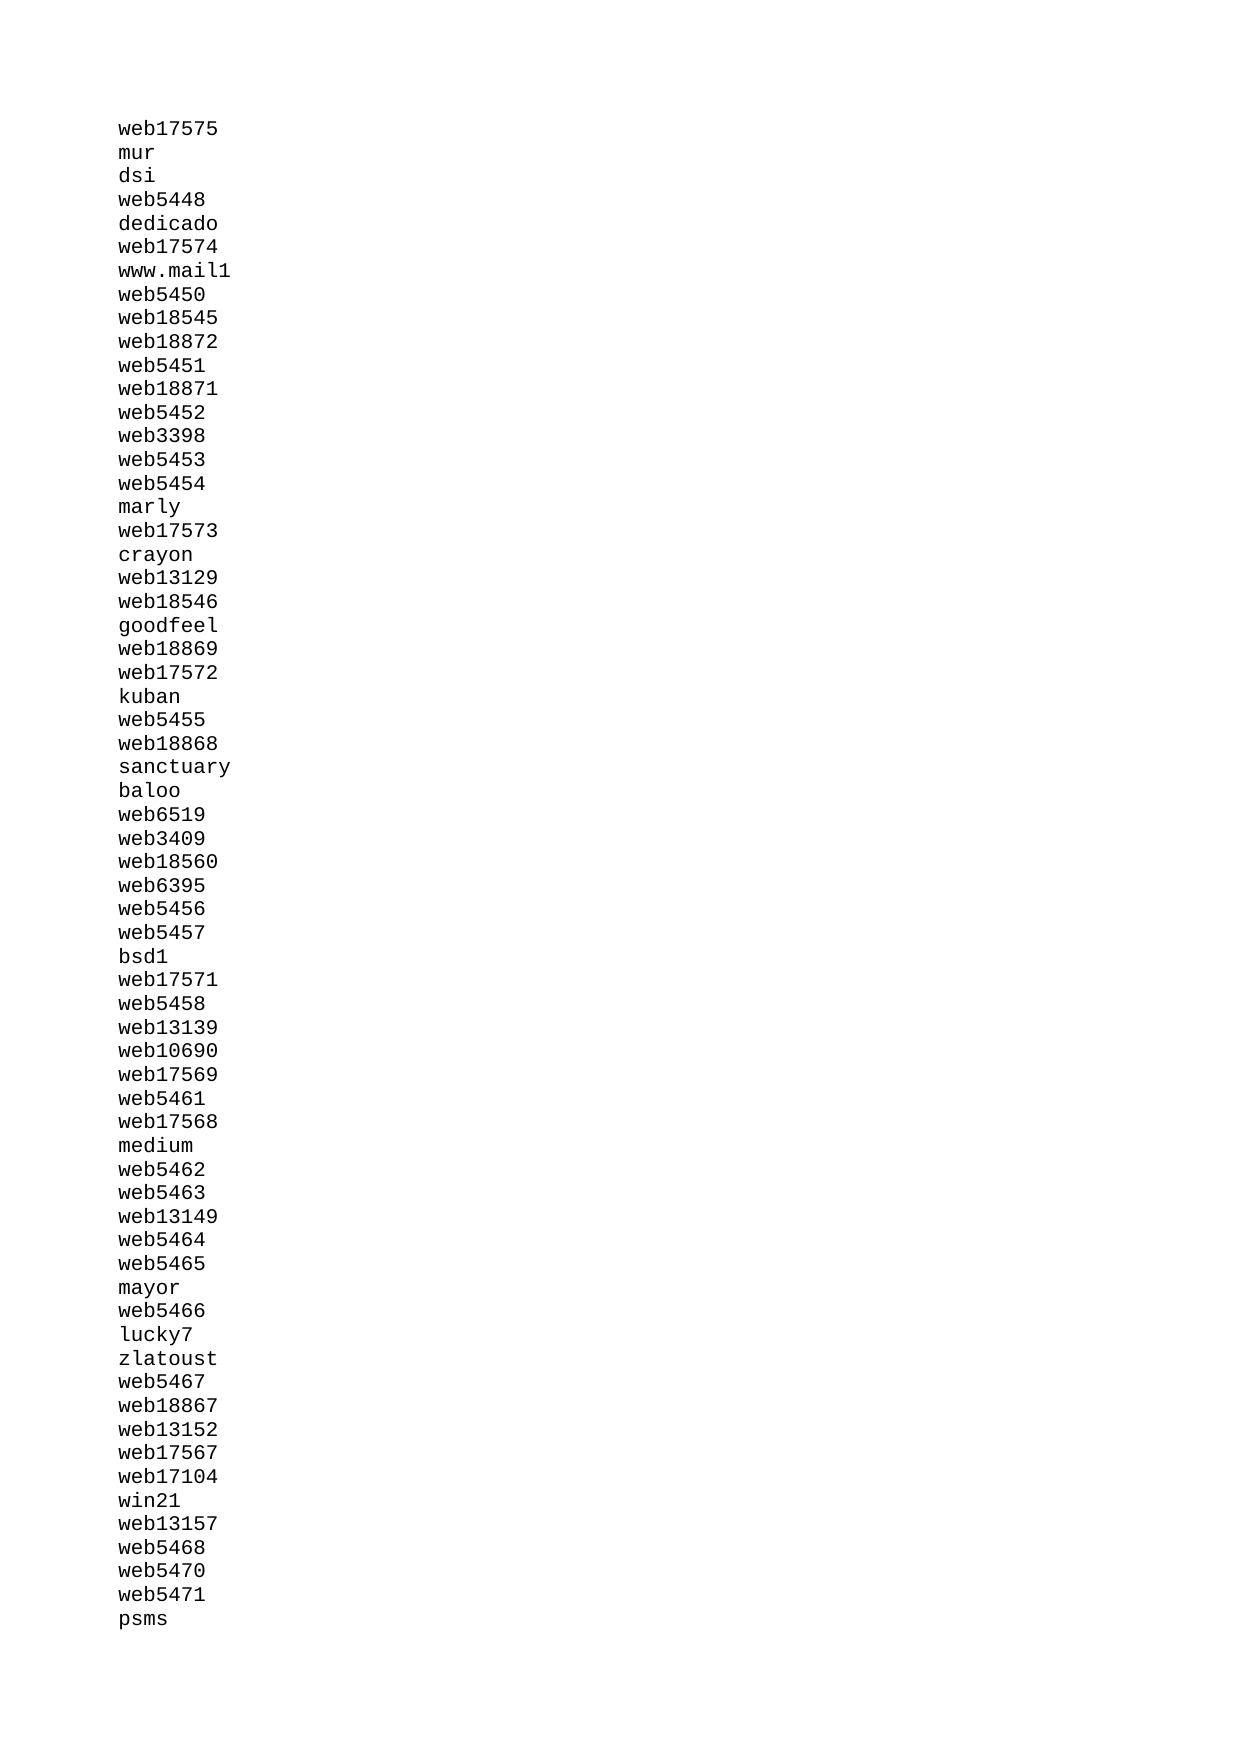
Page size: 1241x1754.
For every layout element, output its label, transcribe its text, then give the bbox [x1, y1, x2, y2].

text baloo [118, 780, 1122, 804]
text web18872 [118, 331, 1122, 354]
text web18545 [118, 307, 1122, 331]
text psms [118, 1608, 1122, 1631]
text web5462 [118, 1158, 1122, 1182]
text web5465 [118, 1253, 1122, 1277]
text web17572 [118, 662, 1122, 686]
text web5470 [118, 1561, 1122, 1584]
text sanctuary [118, 757, 1122, 780]
text web3398 [118, 426, 1122, 449]
text dsi [118, 165, 1122, 189]
text web5450 [118, 284, 1122, 307]
text web6519 [118, 804, 1122, 827]
text dedicado [118, 213, 1122, 236]
text web5467 [118, 1371, 1122, 1395]
text web5454 [118, 473, 1122, 496]
text web17575 [118, 118, 1122, 142]
text web18560 [118, 851, 1122, 875]
text web17104 [118, 1466, 1122, 1489]
text web5451 [118, 354, 1122, 378]
text web5468 [118, 1537, 1122, 1561]
text web13157 [118, 1513, 1122, 1537]
text web5458 [118, 993, 1122, 1017]
text web5455 [118, 709, 1122, 733]
text web13129 [118, 567, 1122, 591]
text mur [118, 142, 1122, 165]
text web5453 [118, 449, 1122, 473]
text web5456 [118, 898, 1122, 922]
text web5471 [118, 1584, 1122, 1608]
text web5463 [118, 1182, 1122, 1206]
text medium [118, 1135, 1122, 1158]
text web5461 [118, 1088, 1122, 1111]
text www.mail1 [118, 260, 1122, 284]
text web5466 [118, 1300, 1122, 1324]
text mayor [118, 1277, 1122, 1300]
text web6395 [118, 875, 1122, 898]
text web17568 [118, 1111, 1122, 1135]
text crayon [118, 544, 1122, 567]
text web18869 [118, 638, 1122, 662]
text web17574 [118, 236, 1122, 260]
text web5448 [118, 189, 1122, 213]
text web3409 [118, 827, 1122, 851]
text web17567 [118, 1442, 1122, 1466]
text kuban [118, 686, 1122, 709]
text web5457 [118, 922, 1122, 946]
text web10690 [118, 1040, 1122, 1064]
text web18546 [118, 591, 1122, 615]
text web5464 [118, 1229, 1122, 1253]
text web13149 [118, 1206, 1122, 1229]
text win21 [118, 1489, 1122, 1513]
text marly [118, 496, 1122, 520]
text web5452 [118, 402, 1122, 426]
text web13152 [118, 1419, 1122, 1442]
text lucky7 [118, 1324, 1122, 1348]
text goodfeel [118, 615, 1122, 638]
text web13139 [118, 1017, 1122, 1040]
text web17569 [118, 1064, 1122, 1088]
text web17571 [118, 969, 1122, 993]
text web18871 [118, 378, 1122, 402]
text zlatoust [118, 1348, 1122, 1371]
text web18868 [118, 733, 1122, 757]
text web17573 [118, 520, 1122, 544]
text bsd1 [118, 946, 1122, 969]
text web18867 [118, 1395, 1122, 1419]
